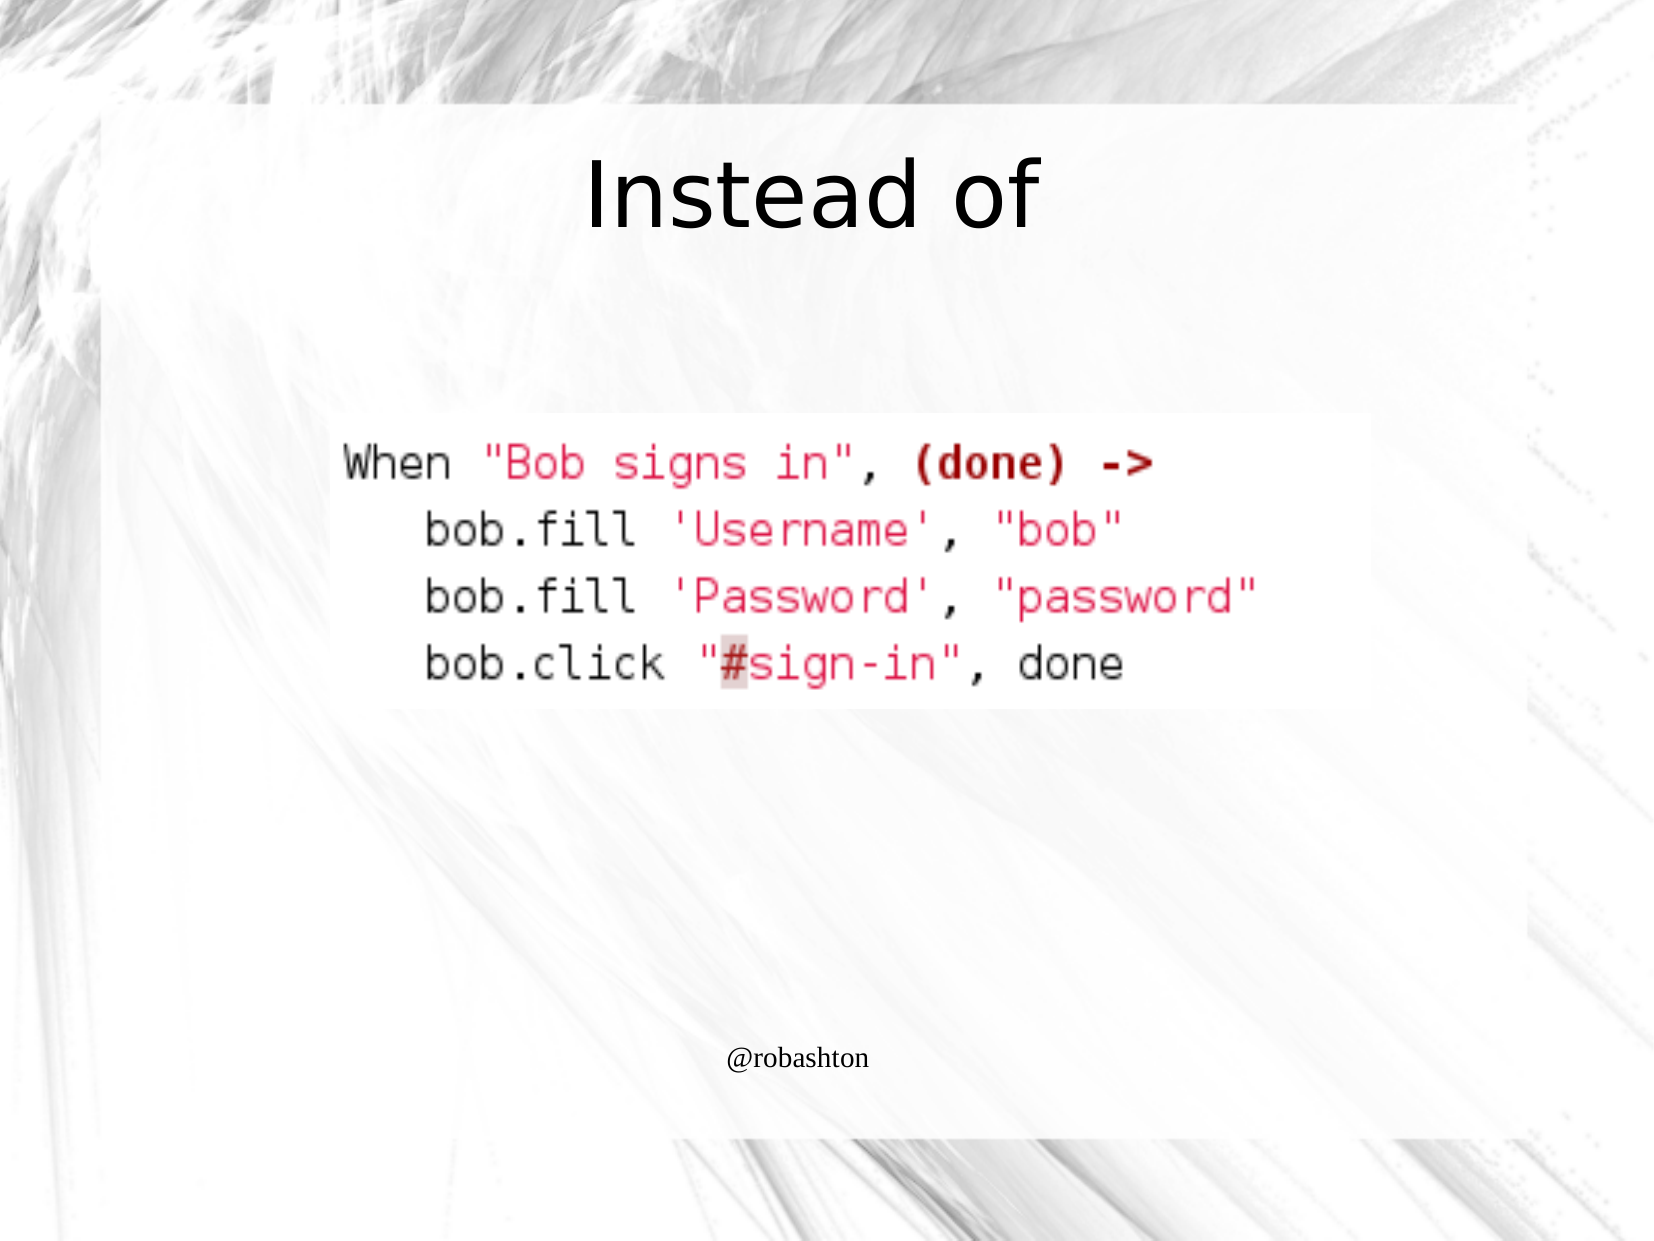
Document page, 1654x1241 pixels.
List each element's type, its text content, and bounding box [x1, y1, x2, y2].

title Instead of [118, 112, 1506, 281]
picture [0, 0, 1654, 1241]
